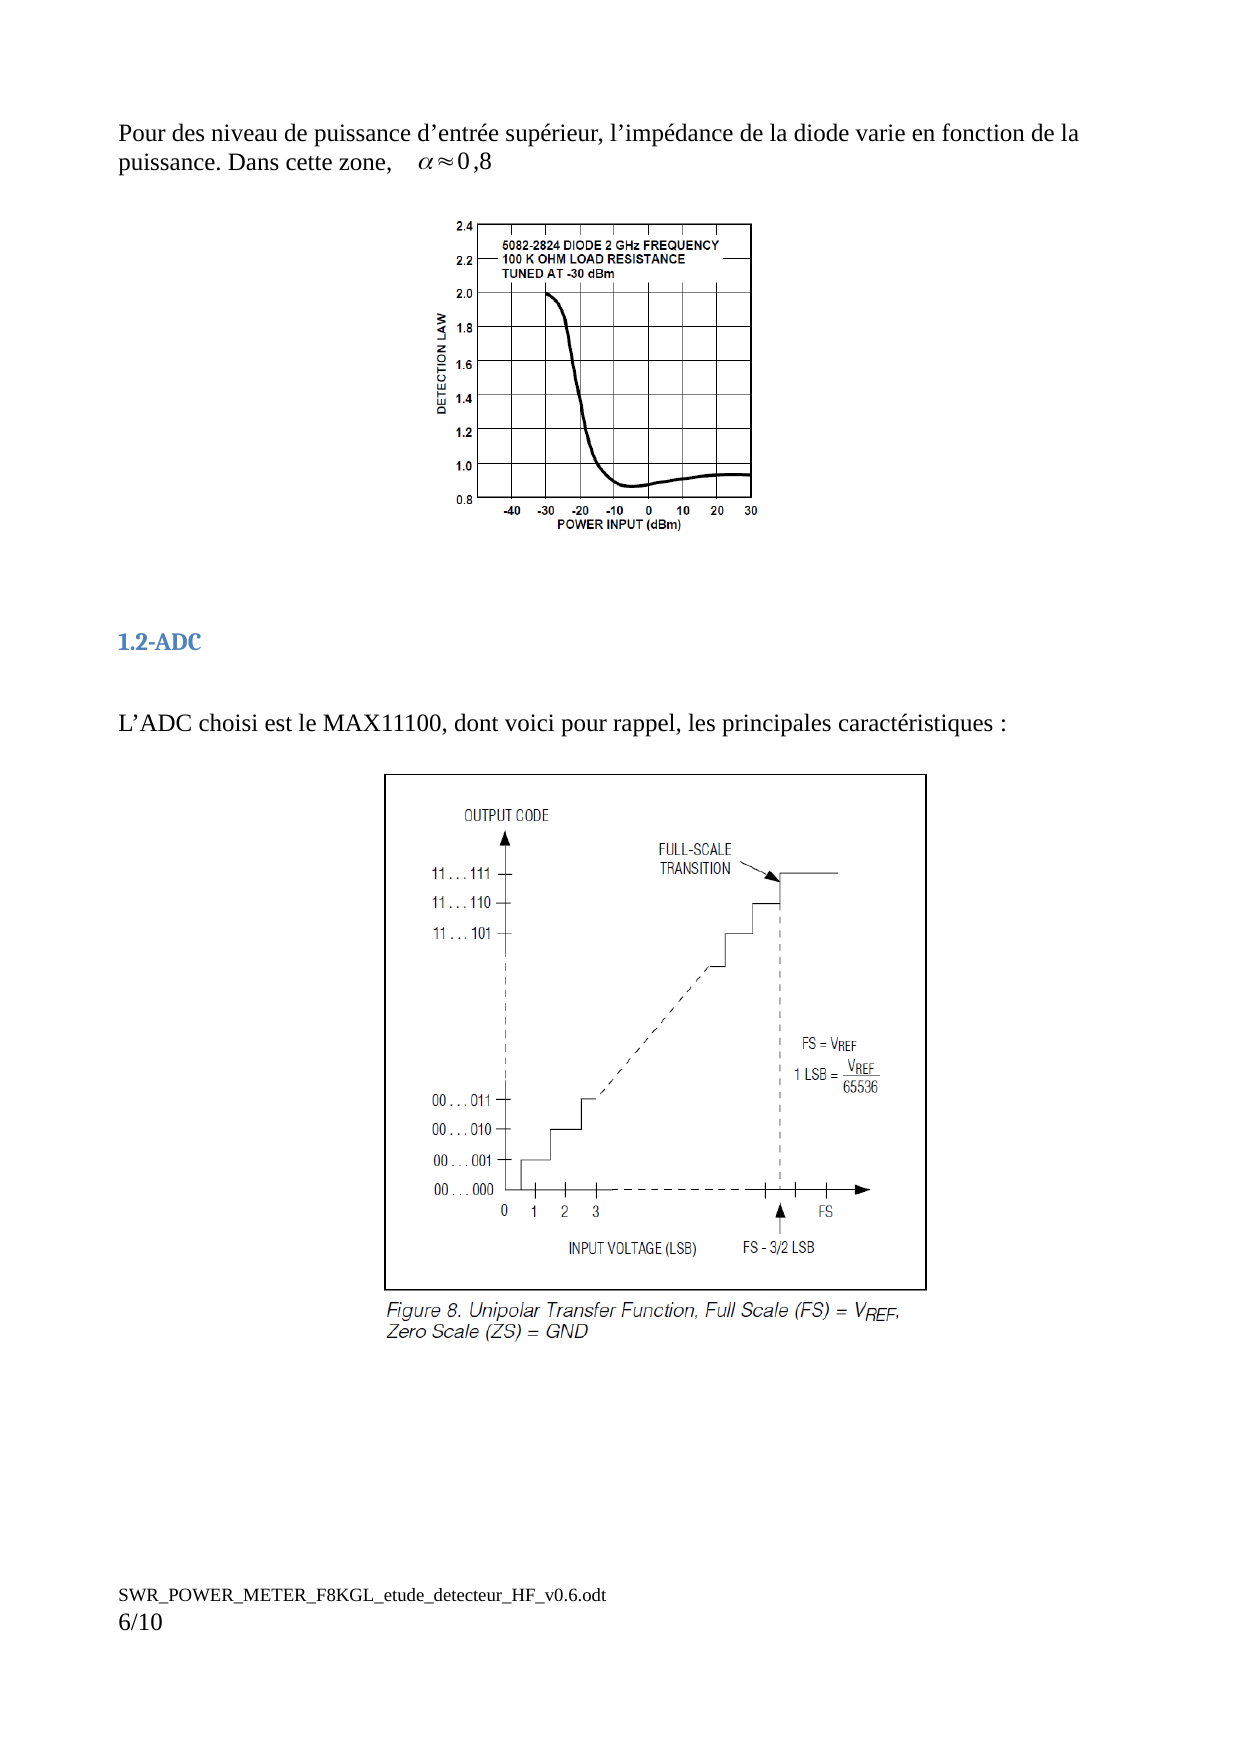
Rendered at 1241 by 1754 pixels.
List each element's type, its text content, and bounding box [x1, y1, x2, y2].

picture [359, 759, 944, 1347]
text Pour des niveau de puissance d’entrée supérieur, l’impédance de la diode varie en fonction de la puissance. Dans cette zone, [118, 118, 1122, 176]
subtitle 1.2-ADC [118, 628, 1122, 656]
text L’ADC choisi est le MAX11100, dont voici pour rappel, les principales caractéristiques : [118, 708, 1122, 737]
picture [428, 204, 812, 543]
